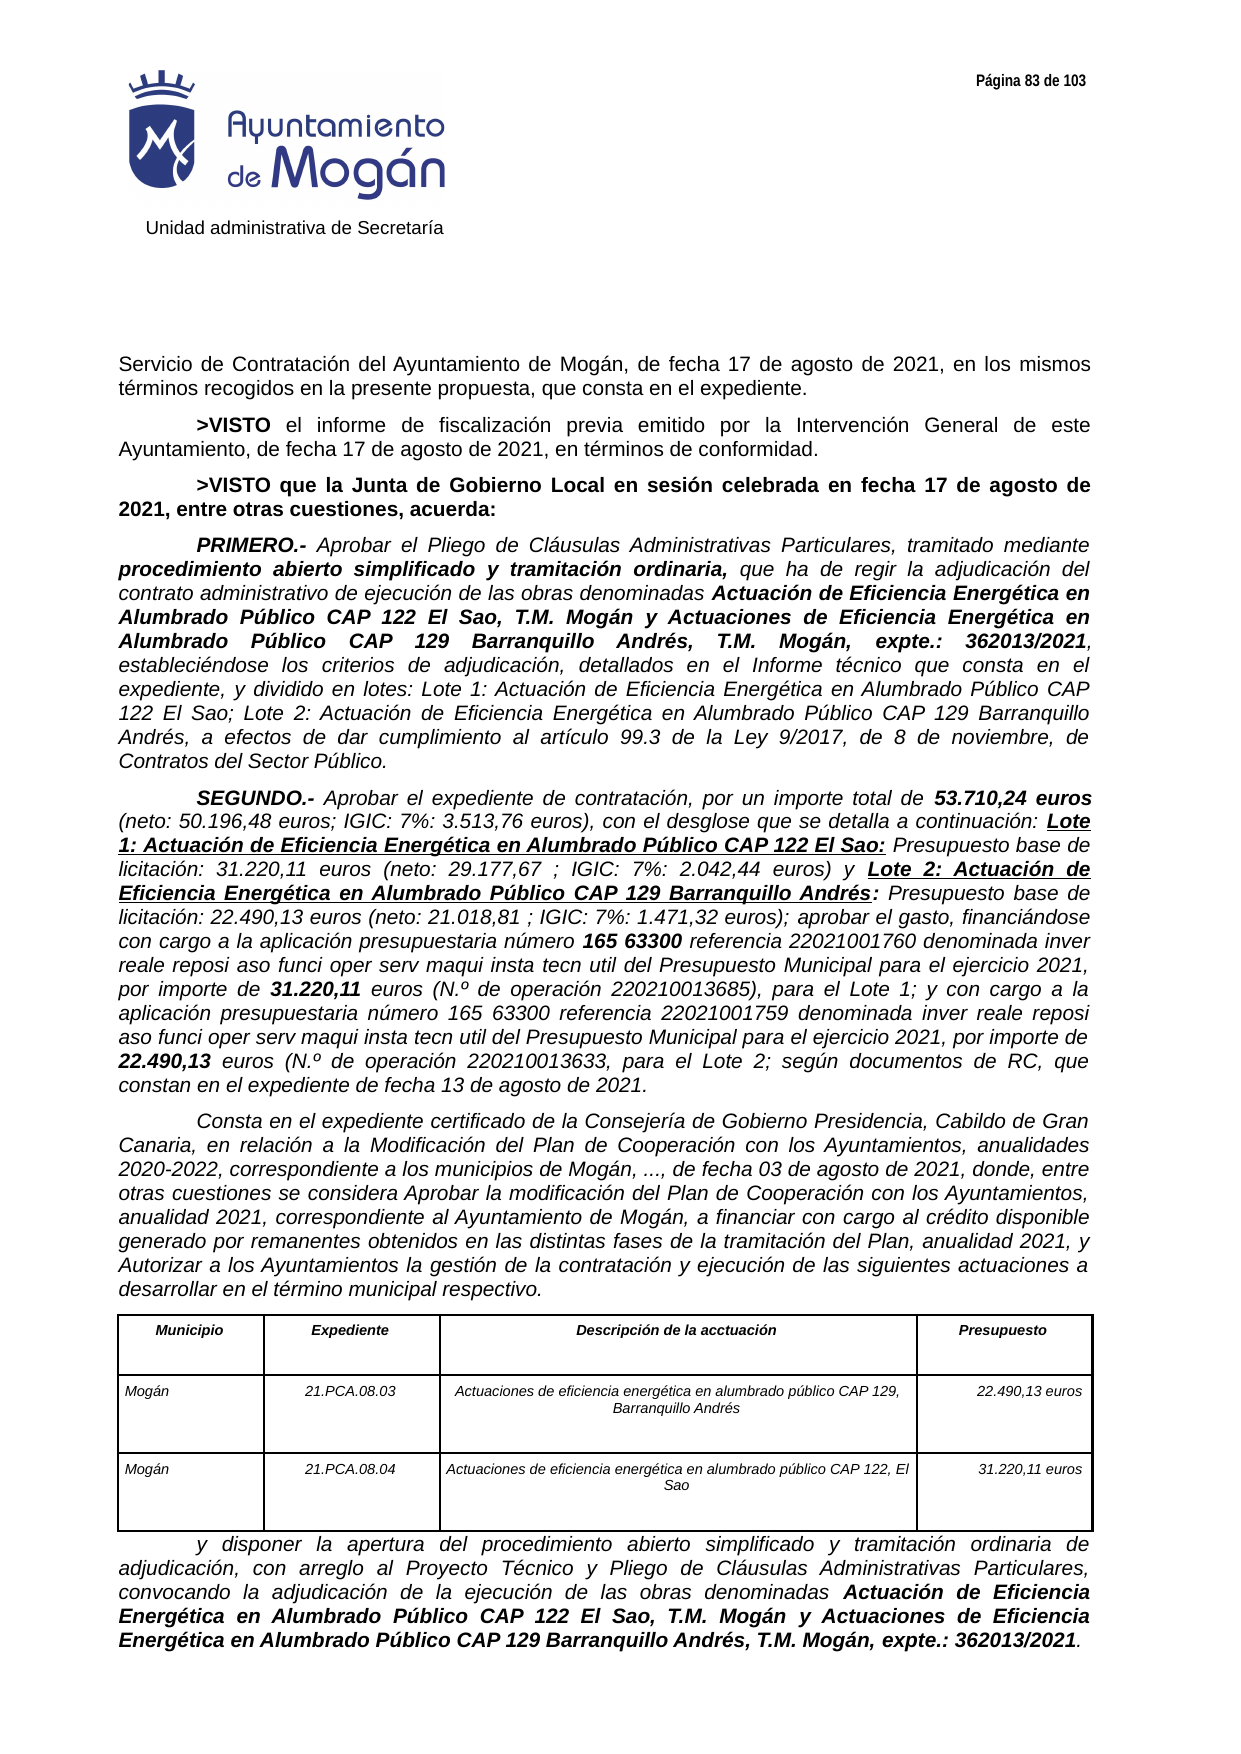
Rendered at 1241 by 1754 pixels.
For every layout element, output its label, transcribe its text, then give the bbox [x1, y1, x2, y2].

table_cell Mogán [119, 1454, 263, 1529]
text PRIMERO.- Aprobar el Pliego de Cláusulas Administrativas Particulares, tramitado mediante procedimiento abierto simplificado y tramitación ordinaria, que ha de regir la adjudicación del contrato administrativo de ejecución de las obras denominadas Actuación de Eficiencia Energética en Alumbrado Público CAP 122 El Sao, T.M. Mogán y Actuaciones de Eficiencia Energética en Alumbrado Público CAP 129 Barranquillo Andrés, T.M. Mogán, expte.: 362013/2021, estableciéndose los criterios de adjudicación, detallados en el Informe técnico que consta en el expediente, y dividido en lotes: Lote 1: Actuación de Eficiencia Energética en Alumbrado Público CAP 122 El Sao; Lote 2: Actuación de Eficiencia Energética en Alumbrado Público CAP 129 Barranquillo Andrés, a efectos de dar cumplimiento al artículo 99.3 de la Ley 9/2017, de 8 de noviembre, de Contratos del Sector Público. [118, 533, 1092, 773]
text y disponer la apertura del procedimiento abierto simplificado y tramitación ordinaria de adjudicación, con arreglo al Proyecto Técnico y Pliego de Cláusulas Administrativas Particulares, convocando la adjudicación de la ejecución de las obras denominadas Actuación de Eficiencia Energética en Alumbrado Público CAP 122 El Sao, T.M. Mogán y Actuaciones de Eficiencia Energética en Alumbrado Público CAP 129 Barranquillo Andrés, T.M. Mogán, expte.: 362013/2021. [118, 1532, 1092, 1651]
table_cell Actuaciones de eficiencia energética en alumbrado público CAP 129, Barranquillo Andrés [441, 1376, 916, 1452]
text SEGUNDO.- Aprobar el expediente de contratación, por un importe total de 53.710,24 euros (neto: 50.196,48 euros; IGIC: 7%: 3.513,76 euros), con el desglose que se detalla a continuación: Lote 1: Actuación de Eficiencia Energética en Alumbrado Público CAP 122 El Sao: Presupuesto base de licitación: 31.220,11 euros (neto: 29.177,67 ; IGIC: 7%: 2.042,44 euros) y Lote 2: Actuación de Eficiencia Energética en Alumbrado Público CAP 129 Barranquillo Andrés: Presupuesto base de licitación: 22.490,13 euros (neto: 21.018,81 ; IGIC: 7%: 1.471,32 euros); aprobar el gasto, financiándose con cargo a la aplicación presupuestaria número 165 63300 referencia 22021001760 denominada inver reale reposi aso funci oper serv maqui insta tecn util del Presupuesto Municipal para el ejercicio 2021, por importe de 31.220,11 euros (N.º de operación 220210013685), para el Lote 1; y con cargo a la aplicación presupuestaria número 165 63300 referencia 22021001759 denominada inver reale reposi aso funci oper serv maqui insta tecn util del Presupuesto Municipal para el ejercicio 2021, por importe de 22.490,13 euros (N.º de operación 220210013633, para el Lote 2; según documentos de RC, que constan en el expediente de fecha 13 de agosto de 2021. [118, 785, 1092, 1097]
picture [128, 70, 445, 206]
table_header Presupuesto [918, 1316, 1091, 1374]
table_cell Mogán [119, 1376, 263, 1452]
table_cell 21.PCA.08.03 [265, 1376, 439, 1452]
table_cell 22.490,13 euros [918, 1376, 1091, 1452]
table_header Expediente [265, 1316, 439, 1374]
table_header Municipio [119, 1316, 263, 1374]
table_cell Actuaciones de eficiencia energética en alumbrado público CAP 122, El Sao [441, 1454, 916, 1529]
text >VISTO el informe de fiscalización previa emitido por la Intervención General de este Ayuntamiento, de fecha 17 de agosto de 2021, en términos de conformidad. [118, 412, 1092, 460]
table_header Descripción de la acctuación [441, 1316, 916, 1374]
text Consta en el expediente certificado de la Consejería de Gobierno Presidencia, Cabildo de Gran Canaria, en relación a la Modificación del Plan de Cooperación con los Ayuntamientos, anualidades 2020-2022, correspondiente a los municipios de Mogán, ..., de fecha 03 de agosto de 2021, donde, entre otras cuestiones se considera Aprobar la modificación del Plan de Cooperación con los Ayuntamientos, anualidad 2021, correspondiente al Ayuntamiento de Mogán, a financiar con cargo al crédito disponible generado por remanentes obtenidos en las distintas fases de la tramitación del Plan, anualidad 2021, y Autorizar a los Ayuntamientos la gestión de la contratación y ejecución de las siguientes actuaciones a desarrollar en el término municipal respectivo. [118, 1109, 1092, 1301]
text Servicio de Contratación del Ayuntamiento de Mogán, de fecha 17 de agosto de 2021, en los mismos términos recogidos en la presente propuesta, que consta en el expediente. [118, 352, 1092, 400]
text >VISTO que la Junta de Gobierno Local en sesión celebrada en fecha 17 de agosto de 2021, entre otras cuestiones, acuerda: [118, 473, 1092, 521]
table_cell 21.PCA.08.04 [265, 1454, 439, 1529]
table_cell 31.220,11 euros [918, 1454, 1091, 1529]
